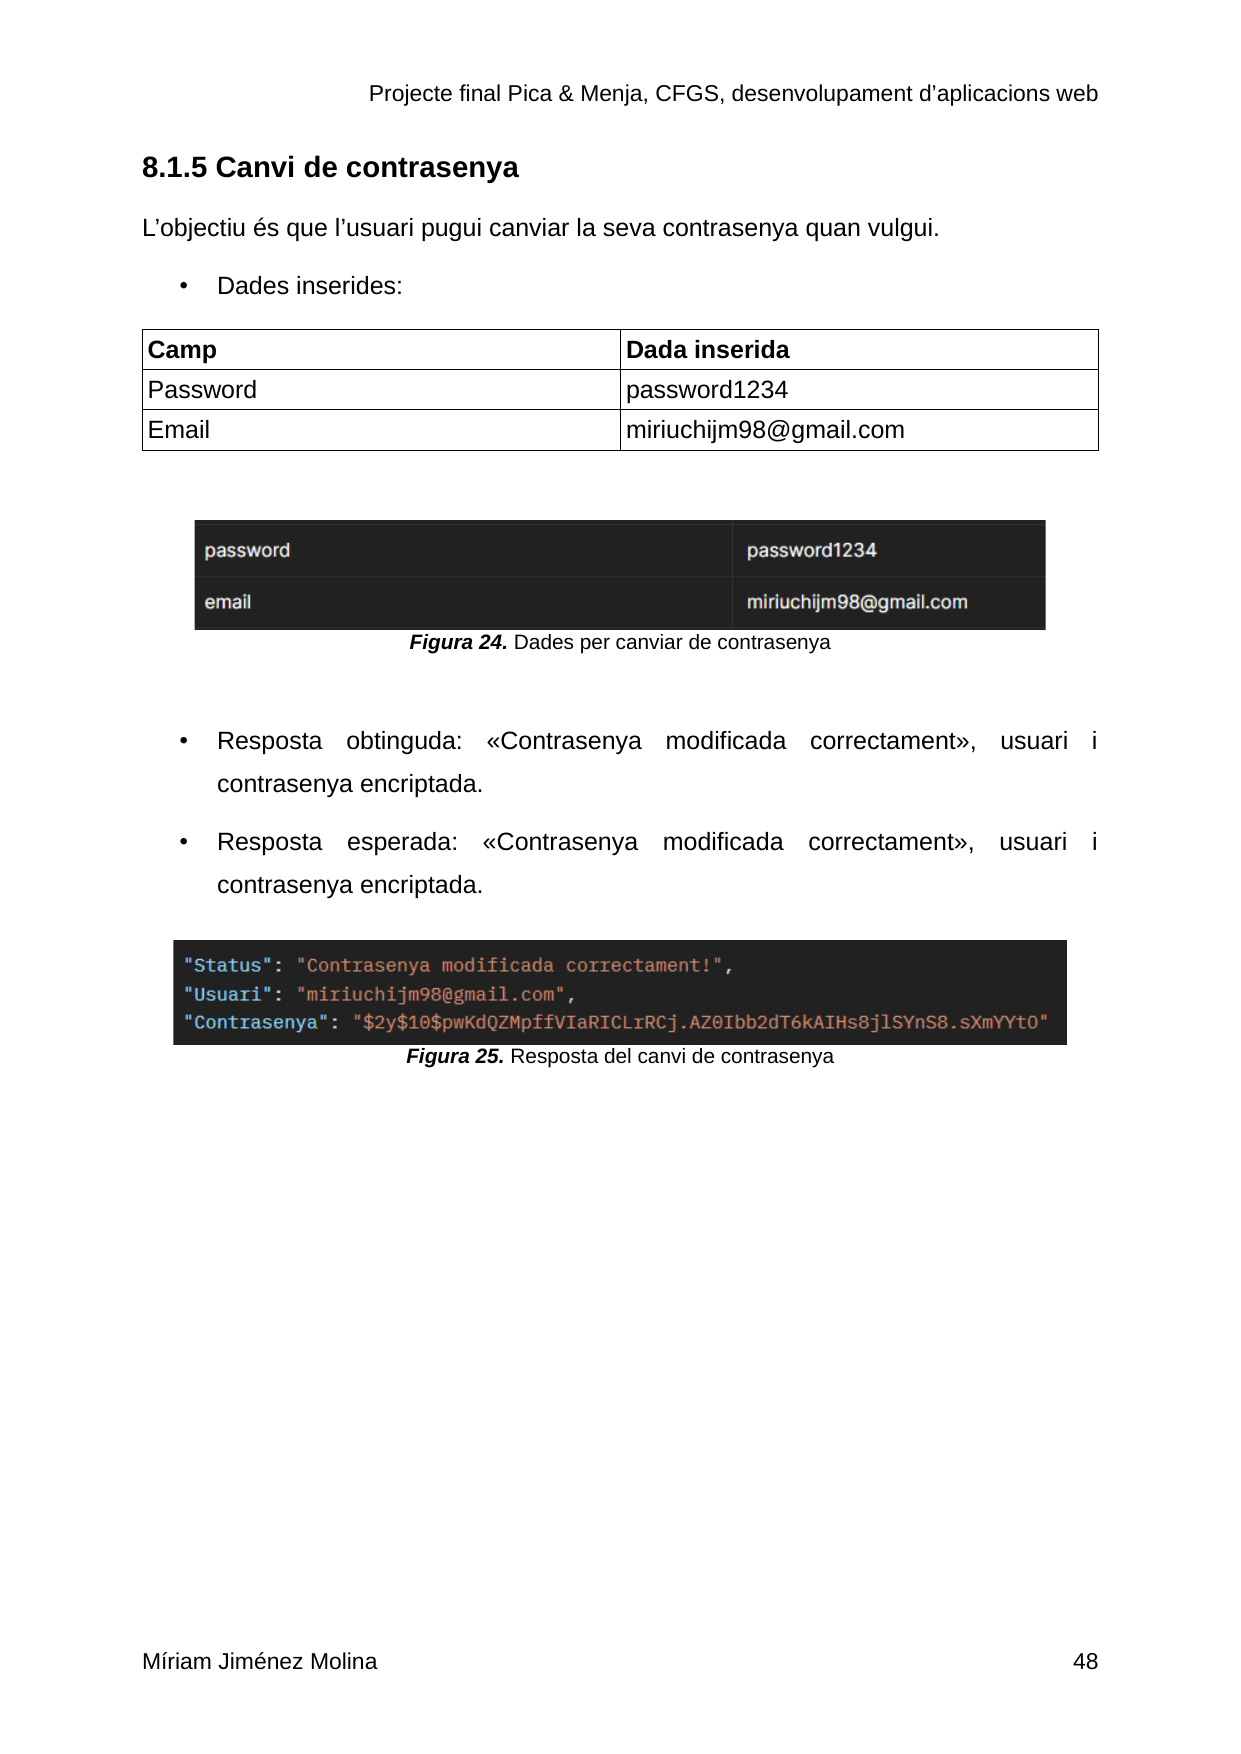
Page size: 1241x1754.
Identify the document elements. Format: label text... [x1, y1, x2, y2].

text Figura 25. Resposta del canvi de contrasenya [173, 1045, 1067, 1068]
table_cell Password [143, 370, 620, 409]
list Dades inserides: [179, 271, 1098, 300]
list Resposta obtinguda: «Contrasenya modificada correctament», usuari i contrasenya encriptada. [179, 726, 1098, 798]
table_cell password1234 [621, 370, 1098, 409]
table_cell miriuchijm98@gmail.com [621, 410, 1098, 450]
picture [194, 520, 1046, 630]
table_cell Email [143, 410, 620, 450]
list Resposta esperada: «Contrasenya modificada correctament», usuari i contrasenya encriptada. [179, 827, 1098, 899]
picture [173, 940, 1067, 1045]
text L’objectiu és que l’usuari pugui canviar la seva contrasenya quan vulgui. [142, 213, 1098, 242]
table_header Dada inserida [621, 330, 1098, 369]
subtitle 8.1.5 Canvi de contrasenya [142, 150, 1098, 184]
table_header Camp [143, 330, 620, 369]
text Figura 24. Dades per canviar de contrasenya [194, 630, 1046, 654]
